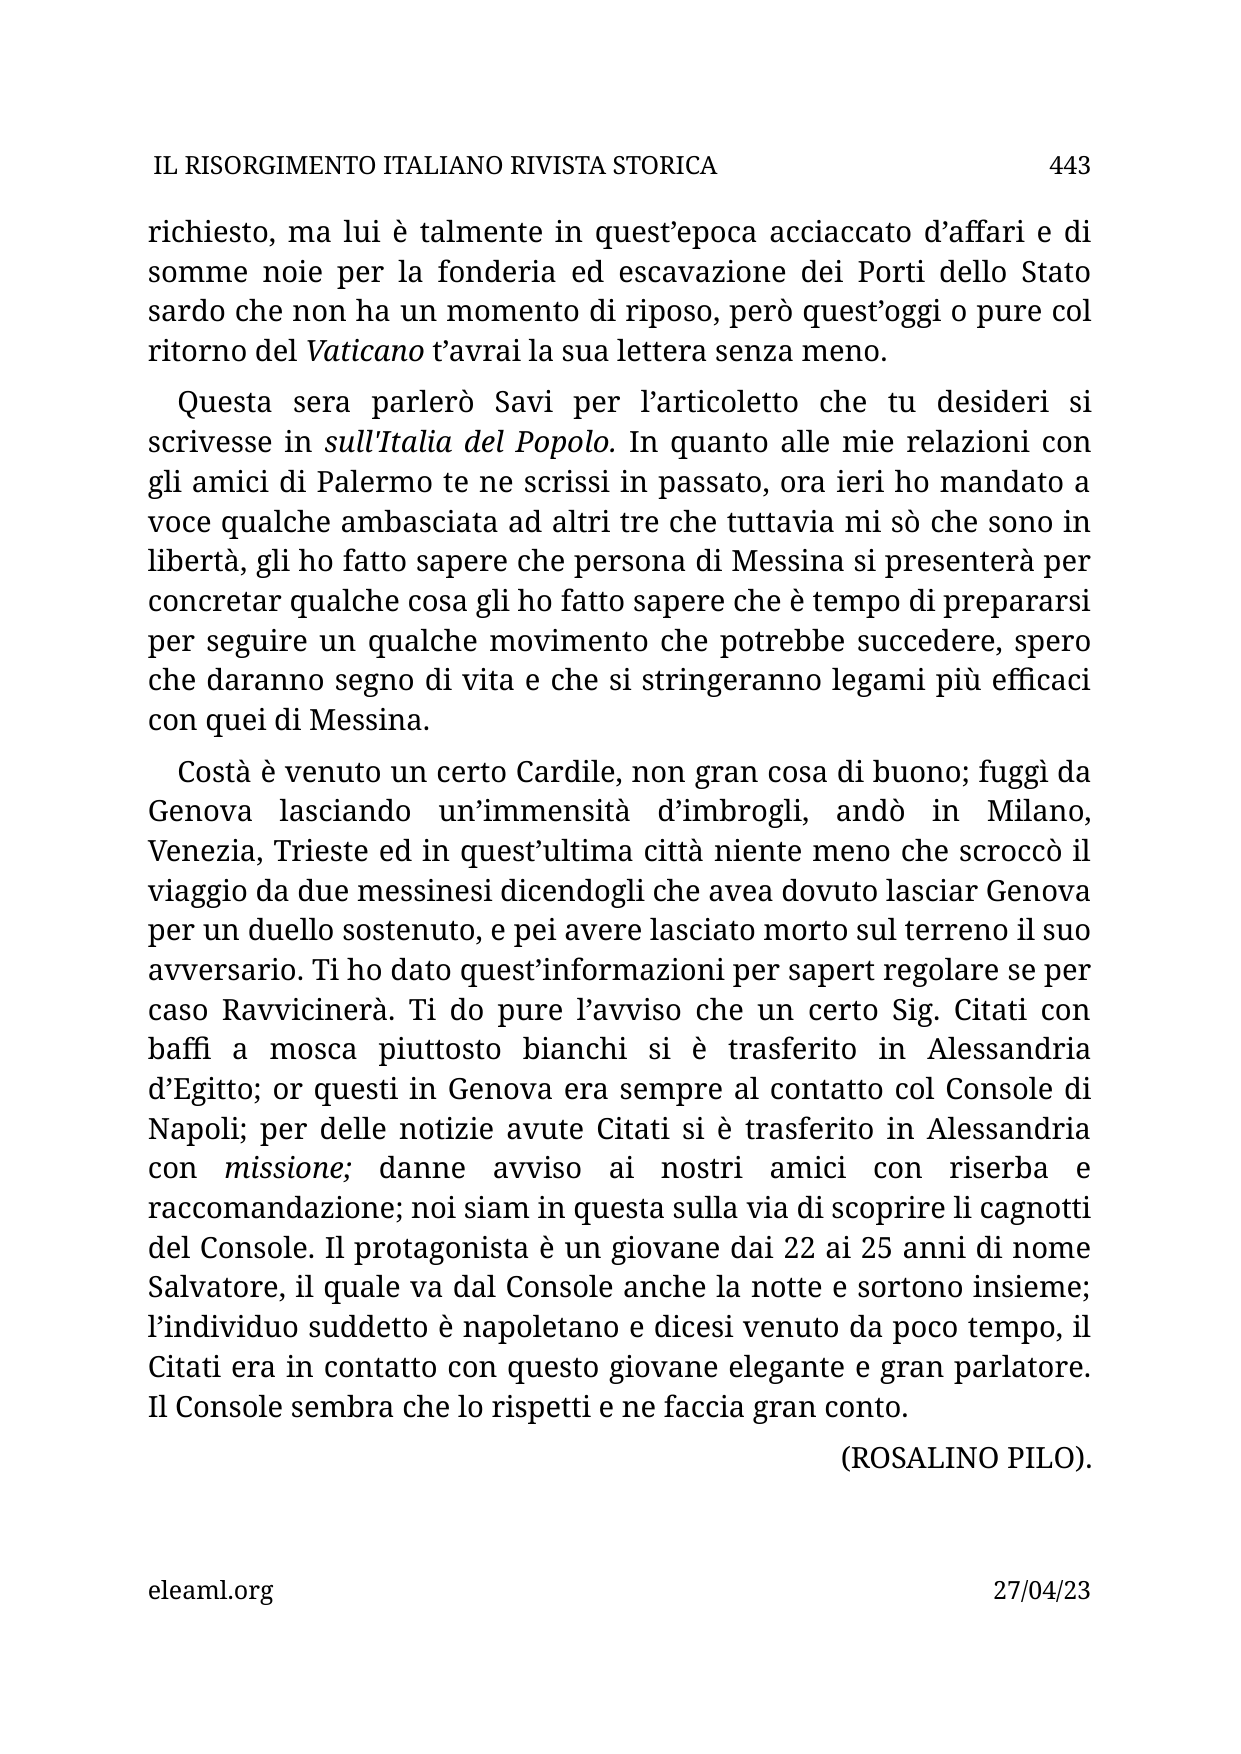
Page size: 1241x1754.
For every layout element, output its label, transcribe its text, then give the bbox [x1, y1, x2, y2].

text Costà è venuto un certo Cardile, non gran cosa di buono; fuggì da Genova lasciando un’immensità d’imbrogli, andò in Milano, Venezia, Trieste ed in quest’ultima città niente meno che scroccò il viaggio da due messinesi dicendogli che avea dovuto lasciar Genova per un duello sostenuto, e pei avere lasciato morto sul terreno il suo avversario. Ti ho dato quest’informazioni per sapert regolare se per caso Ravvicinerà. Ti do pure l’avviso che un certo Sig. Citati con baffi a mosca piuttosto bianchi si è trasferito in Alessandria d’Egitto; or questi in Genova era sempre al contatto col Console di Napoli; per delle notizie avute Citati si è trasferito in Alessandria con missione; danne avviso ai nostri amici con riserba e raccomandazione; noi siam in questa sulla via di scoprire li cagnotti del Console. Il protagonista è un giovane dai 22 ai 25 anni di nome Salvatore, il quale va dal Console anche la notte e sortono insieme; l’individuo suddetto è napoletano e dicesi venuto da poco tempo, il Citati era in contatto con questo giovane elegante e gran parlatore. Il Console sembra che lo rispetti e ne faccia gran conto. [148, 751, 1093, 1426]
text richiesto, ma lui è talmente in quest’epoca acciaccato d’affari e di somme noie per la fonderia ed escavazione dei Porti dello Stato sardo che non ha un momento di riposo, però quest’oggi o pure col ritorno del Vaticano t’avrai la sua lettera senza meno. [148, 211, 1093, 370]
text (ROSALINO PILO). [148, 1437, 1093, 1477]
text Questa sera parlerò Savi per l’articoletto che tu desideri si scrivesse in sull'Italia del Popolo. In quanto alle mie relazioni con gli amici di Palermo te ne scrissi in passato, ora ieri ho mandato a voce qualche ambasciata ad altri tre che tuttavia mi sò che sono in libertà, gli ho fatto sapere che persona di Messina si presenterà per concretar qualche cosa gli ho fatto sapere che è tempo di prepararsi per seguire un qualche movimento che potrebbe succedere, spero che daranno segno di vita e che si stringeranno legami più efficaci con quei di Messina. [148, 382, 1093, 739]
